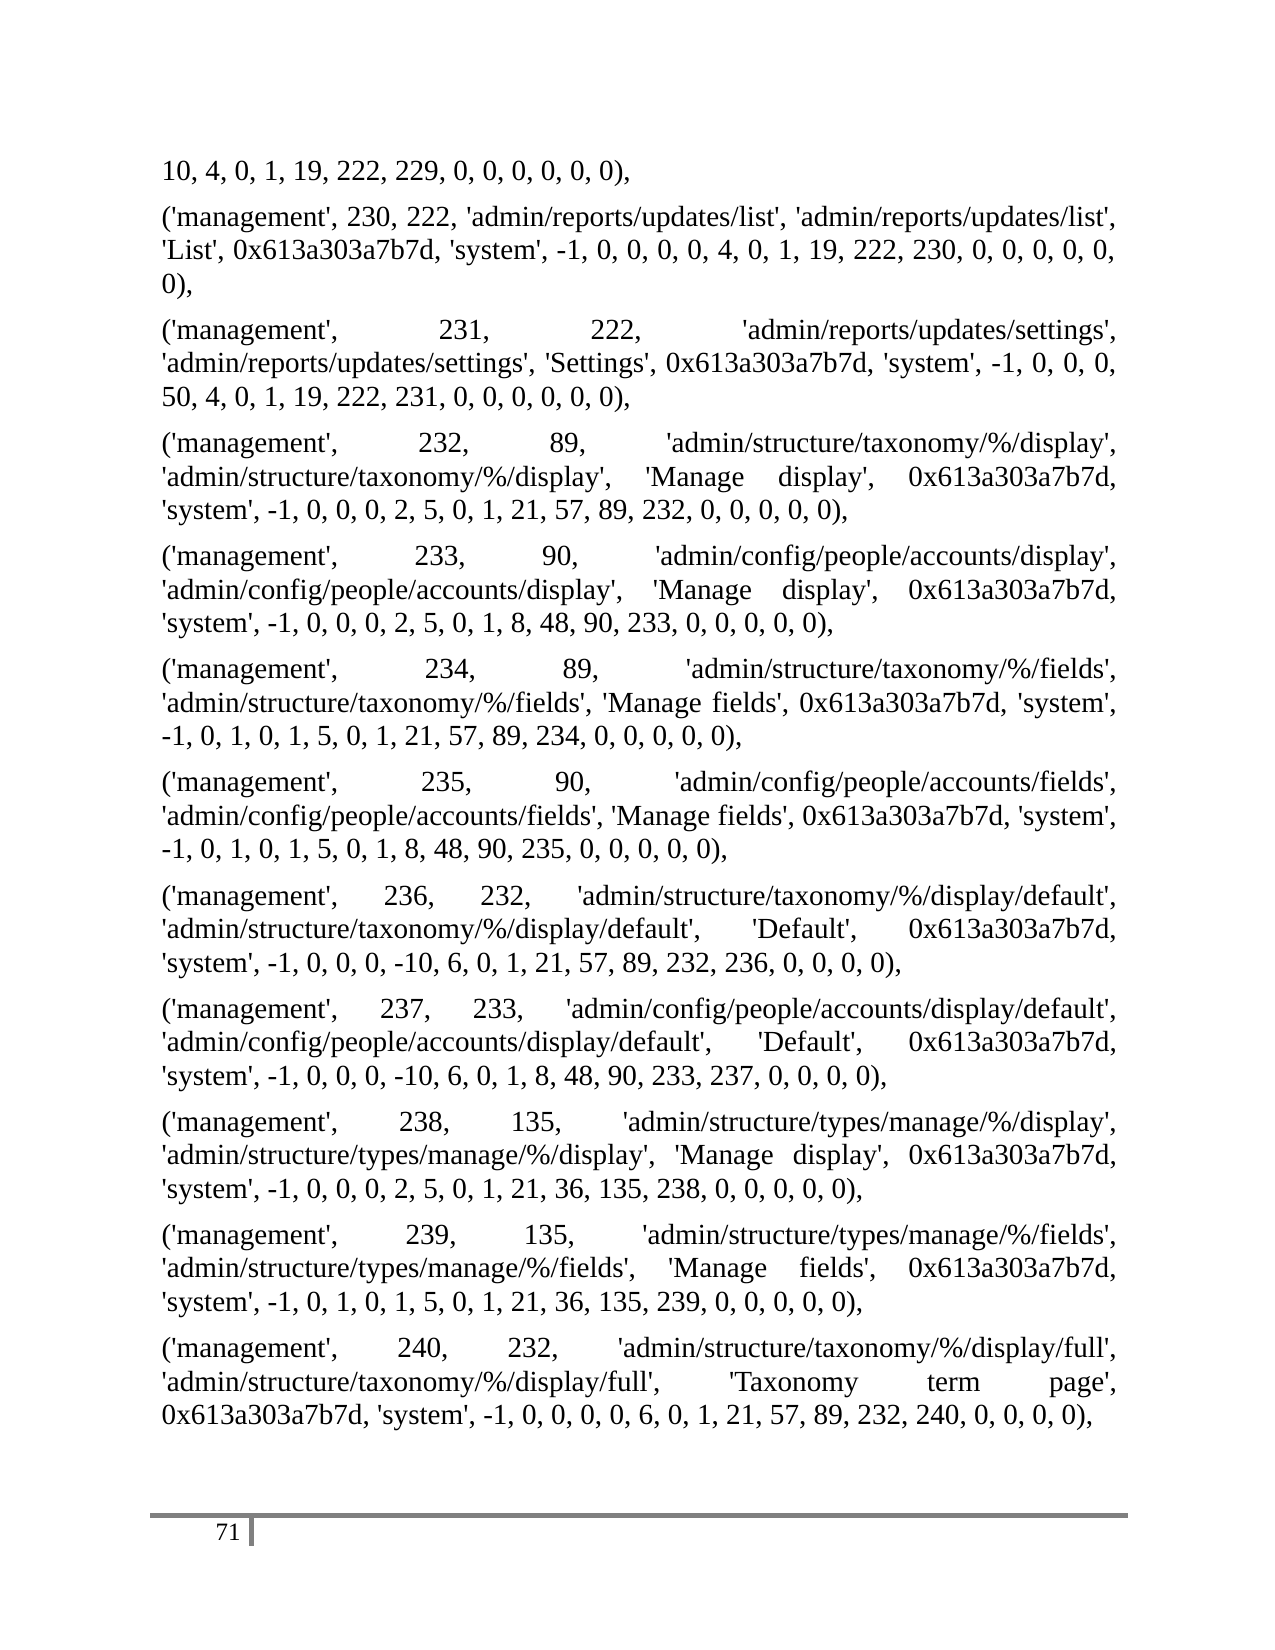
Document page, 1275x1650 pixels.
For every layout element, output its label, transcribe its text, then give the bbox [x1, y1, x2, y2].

text ('management', 231, 222, 'admin/reports/updates/settings', 'admin/reports/updates/settings', 'Settings', 0x613a303a7b7d, 'system', -1, 0, 0, 0, 50, 4, 0, 1, 19, 222, 231, 0, 0, 0, 0, 0, 0), [161, 312, 1117, 413]
text ('management', 232, 89, 'admin/structure/taxonomy/%/display', 'admin/structure/taxonomy/%/display', 'Manage display', 0x613a303a7b7d, 'system', -1, 0, 0, 0, 2, 5, 0, 1, 21, 57, 89, 232, 0, 0, 0, 0, 0), [161, 425, 1117, 526]
text 10, 4, 0, 1, 19, 222, 229, 0, 0, 0, 0, 0, 0), [161, 153, 1117, 186]
text ('management', 235, 90, 'admin/config/people/accounts/fields', 'admin/config/people/accounts/fields', 'Manage fields', 0x613a303a7b7d, 'system', -1, 0, 1, 0, 1, 5, 0, 1, 8, 48, 90, 235, 0, 0, 0, 0, 0), [161, 764, 1117, 865]
text ('management', 237, 233, 'admin/config/people/accounts/display/default', 'admin/config/people/accounts/display/default', 'Default', 0x613a303a7b7d, 'system', -1, 0, 0, 0, -10, 6, 0, 1, 8, 48, 90, 233, 237, 0, 0, 0, 0), [161, 991, 1117, 1091]
text ('management', 233, 90, 'admin/config/people/accounts/display', 'admin/config/people/accounts/display', 'Manage display', 0x613a303a7b7d, 'system', -1, 0, 0, 0, 2, 5, 0, 1, 8, 48, 90, 233, 0, 0, 0, 0, 0), [161, 538, 1117, 639]
text ('management', 238, 135, 'admin/structure/types/manage/%/display', 'admin/structure/types/manage/%/display', 'Manage display', 0x613a303a7b7d, 'system', -1, 0, 0, 0, 2, 5, 0, 1, 21, 36, 135, 238, 0, 0, 0, 0, 0), [161, 1104, 1117, 1204]
text ('management', 239, 135, 'admin/structure/types/manage/%/fields', 'admin/structure/types/manage/%/fields', 'Manage fields', 0x613a303a7b7d, 'system', -1, 0, 1, 0, 1, 5, 0, 1, 21, 36, 135, 239, 0, 0, 0, 0, 0), [161, 1217, 1117, 1318]
text ('management', 236, 232, 'admin/structure/taxonomy/%/display/default', 'admin/structure/taxonomy/%/display/default', 'Default', 0x613a303a7b7d, 'system', -1, 0, 0, 0, -10, 6, 0, 1, 21, 57, 89, 232, 236, 0, 0, 0, 0), [161, 878, 1117, 978]
text ('management', 234, 89, 'admin/structure/taxonomy/%/fields', 'admin/structure/taxonomy/%/fields', 'Manage fields', 0x613a303a7b7d, 'system', -1, 0, 1, 0, 1, 5, 0, 1, 21, 57, 89, 234, 0, 0, 0, 0, 0), [161, 651, 1117, 752]
text ('management', 240, 232, 'admin/structure/taxonomy/%/display/full', 'admin/structure/taxonomy/%/display/full', 'Taxonomy term page', 0x613a303a7b7d, 'system', -1, 0, 0, 0, 0, 6, 0, 1, 21, 57, 89, 232, 240, 0, 0, 0, 0), [161, 1330, 1117, 1431]
text ('management', 230, 222, 'admin/reports/updates/list', 'admin/reports/updates/list', 'List', 0x613a303a7b7d, 'system', -1, 0, 0, 0, 0, 4, 0, 1, 19, 222, 230, 0, 0, 0, 0, 0, 0), [161, 199, 1117, 299]
